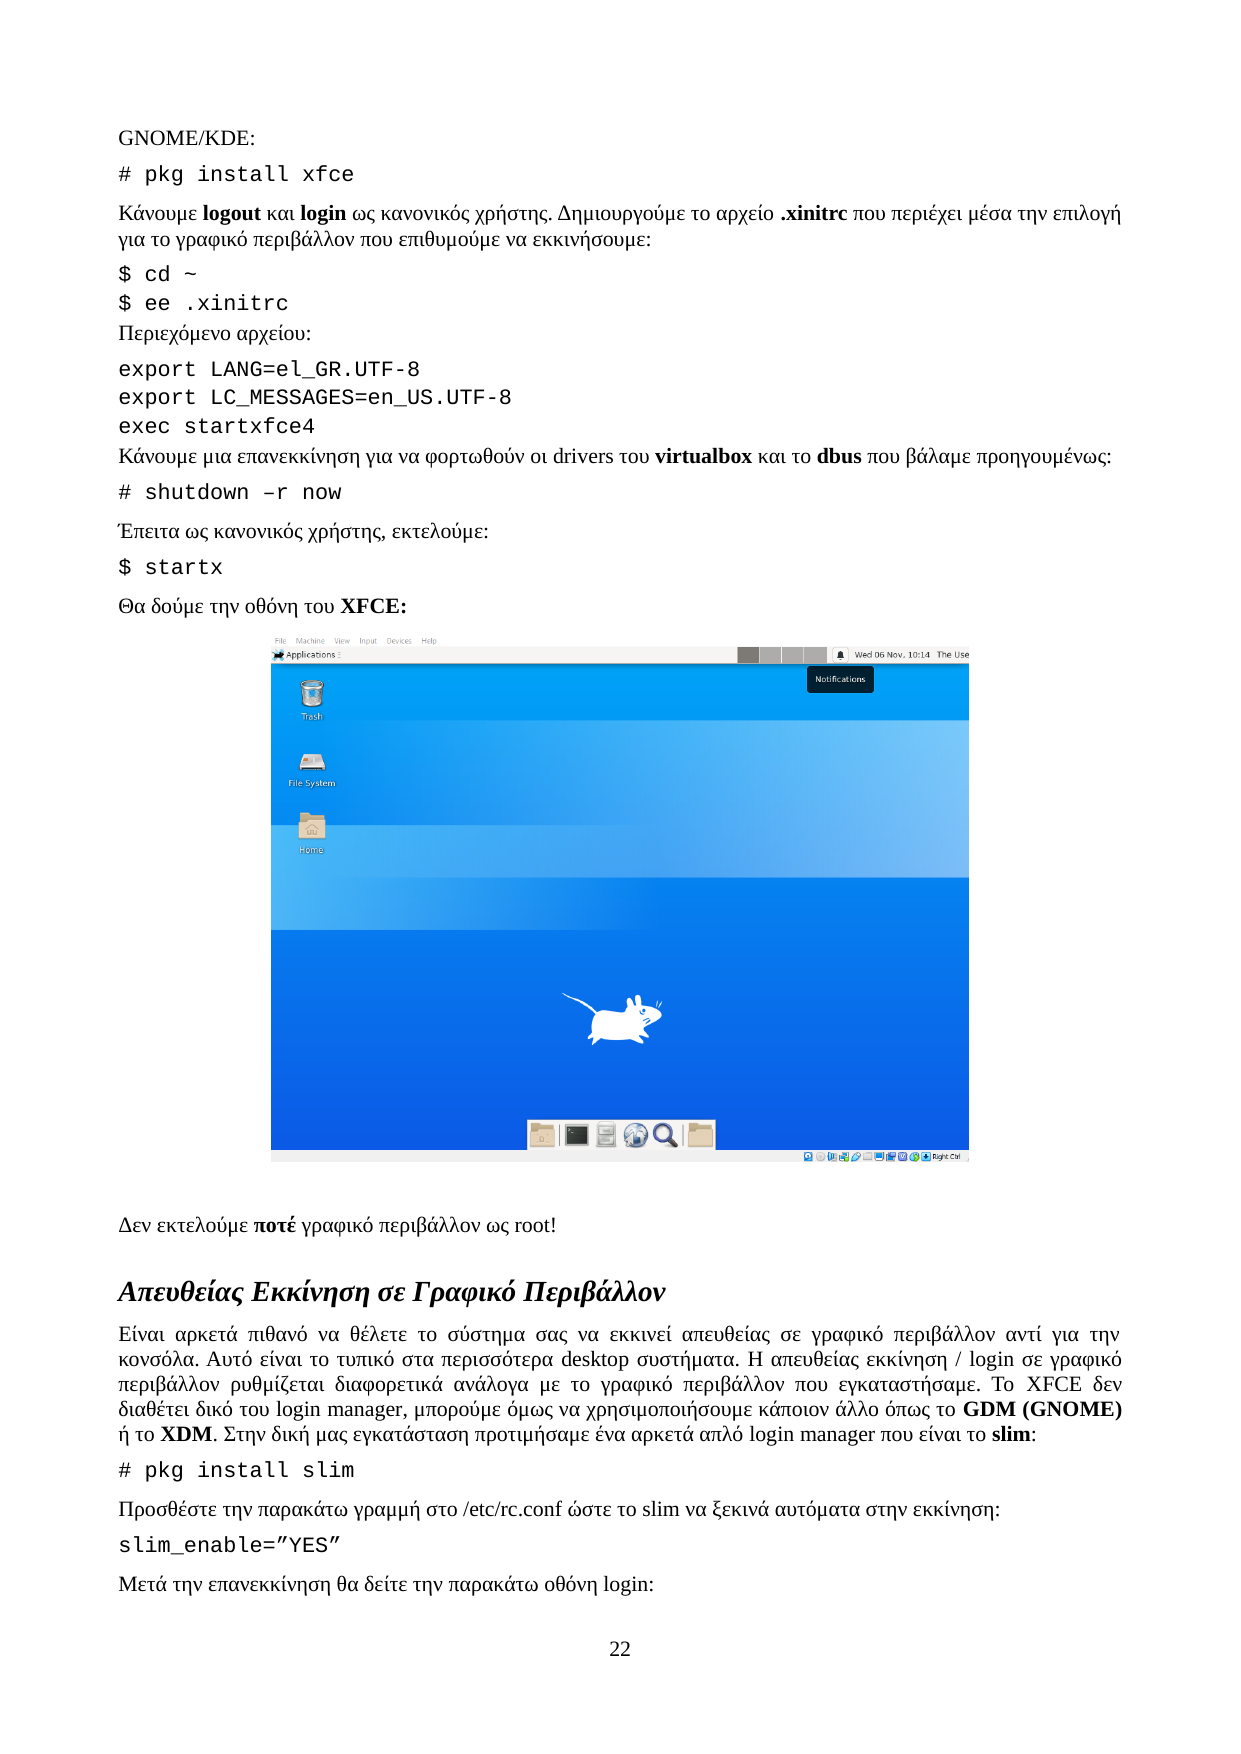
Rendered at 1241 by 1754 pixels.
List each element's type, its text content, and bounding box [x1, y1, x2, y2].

text Δεν εκτελούμε ποτέ γραφικό περιβάλλον ως root! [118, 1212, 1122, 1237]
text Έπειτα ως κανονικός χρήστης, εκτελούμε: [118, 518, 1122, 543]
text Κάνουμε logout και login ως κανονικός χρήστης. Δημιουργούμε το αρχείο .xinitrc που περιέχει μέσα την επιλογή για το γραφικό περιβάλλον που επιθυμούμε να εκκινήσουμε: [118, 200, 1122, 251]
text Περιεχόμενο αρχείου: [118, 320, 1122, 345]
text # pkg install xfce [118, 163, 1122, 188]
text Προσθέστε την παρακάτω γραμμή στο /etc/rc.conf ώστε το slim να ξεκινά αυτόματα στην εκκίνηση: [118, 1496, 1122, 1522]
text exec startxfce4 [118, 415, 1122, 439]
text Είναι αρκετά πιθανό να θέλετε το σύστημα σας να εκκινεί απευθείας σε γραφικό περιβάλλον αντί για την κονσόλα. Αυτό είναι το τυπικό στα περισσότερα desktop συστήματα. Η απευθείας εκκίνηση / login σε γραφικό περιβάλλον ρυθμίζεται διαφορετικά ανάλογα με το γραφικό περιβάλλον που εγκαταστήσαμε. Το XFCE δεν διαθέτει δικό του login manager, μπορούμε όμως να χρησιμοποιήσουμε κάποιον άλλο όπως το GDM (GNOME) ή το XDM. Στην δική μας εγκατάσταση προτιμήσαμε ένα αρκετά απλό login manager που είναι το slim: [118, 1321, 1122, 1447]
text $ startx [118, 556, 1122, 581]
text Κάνουμε μια επανεκκίνηση για να φορτωθούν οι drivers του virtualbox και το dbus που βάλαμε προηγουμένως: [118, 443, 1122, 468]
subtitle Απευθείας Εκκίνηση σε Γραφικό Περιβάλλον [118, 1274, 1122, 1308]
text # pkg install slim [118, 1459, 1122, 1484]
text $ ee .xinitrc [118, 292, 1122, 317]
text slim_enable=”YES” [118, 1534, 1122, 1559]
text export LANG=el_GR.UTF-8 [118, 358, 1122, 383]
text GNOME/KDE: [118, 125, 1122, 151]
text $ cd ~ [118, 263, 1122, 288]
text Μετά την επανεκκίνηση θα δείτε την παρακάτω οθόνη login: [118, 1571, 1122, 1597]
text export LC_MESSAGES=en_US.UTF-8 [118, 386, 1122, 411]
text # shutdown –r now [118, 481, 1122, 506]
text Θα δούμε την οθόνη του XFCE: [118, 593, 1122, 618]
